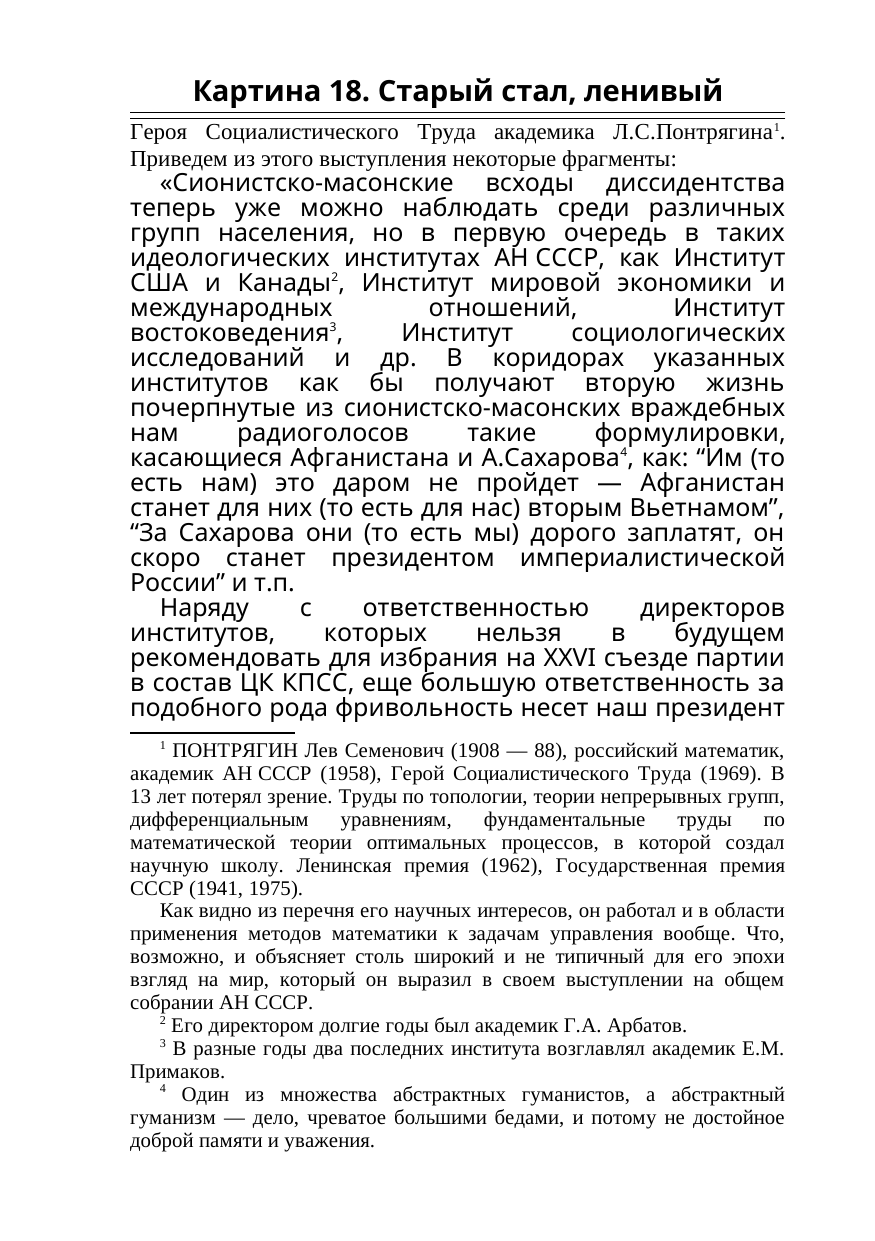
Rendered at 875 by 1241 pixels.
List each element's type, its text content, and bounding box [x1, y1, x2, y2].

text Его директором долгие годы был академик Г.А. Арбатов. [130, 1014, 785, 1037]
text В разные годы два последних института возглавлял академик Е.М. Примаков. [130, 1037, 785, 1083]
text «Сионистско-масонские всходы диссидентства теперь уже можно наблюдать среди различных групп населения, но в первую очередь в таких идеологических институтах АН СССР, как Институт США и Канады, Институт мировой экономики и международных отношений, Институт востоковедения, Институт социологических исследований и др. В коридорах указанных институтов как бы получают вторую жизнь почерпнутые из сионистско-масонских враждебных нам радиоголосов такие формулировки, касающиеся Афганистана и А.Сахарова, как: “Им (то есть нам) это даром не пройдет — Афганистан станет для них (то есть для нас) вторым Вьетнамом”, “За Сахарова они (то есть мы) дорого заплатят, он скоро станет президентом империалистической России” и т.п. [130, 171, 785, 596]
text Героя Социалистического Труда академика Л.С.Понтрягина. Приведем из этого выступления некоторые фрагменты: [130, 119, 785, 171]
text Наряду с ответственностью директоров институтов, которых нельзя в будущем рекомендовать для избрания на ХХVI съезде партии в состав ЦК КПСС, еще большую ответственность за подобного рода фривольность несет наш президент [130, 596, 785, 721]
text Как видно из перечня его научных интересов, он работал и в области применения методов математики к задачам управления вообще. Что, возможно, и объясняет столь широкий и не типичный для его эпохи взгляд на мир, который он выразил в своем выступлении на общем собрании АН СССР. [130, 899, 785, 1014]
text ПОНТРЯГИН Лев Семенович (1908 — 88), российский математик, академик АН СССР (1958), Герой Социалистического Труда (1969). В 13 лет потерял зрение. Труды по топологии, теории непрерывных групп, дифференциальным уравнениям, фундаментальные труды по математической теории оптимальных процессов, в которой создал научную школу. Ленинская премия (1962), Государственная премия СССР (1941, 1975). [130, 739, 785, 899]
text Один из множества абстрактных гуманистов, а абстрактный гуманизм — дело, чреватое большими бедами, и потому не достойное доброй памяти и уважения. [130, 1083, 785, 1152]
